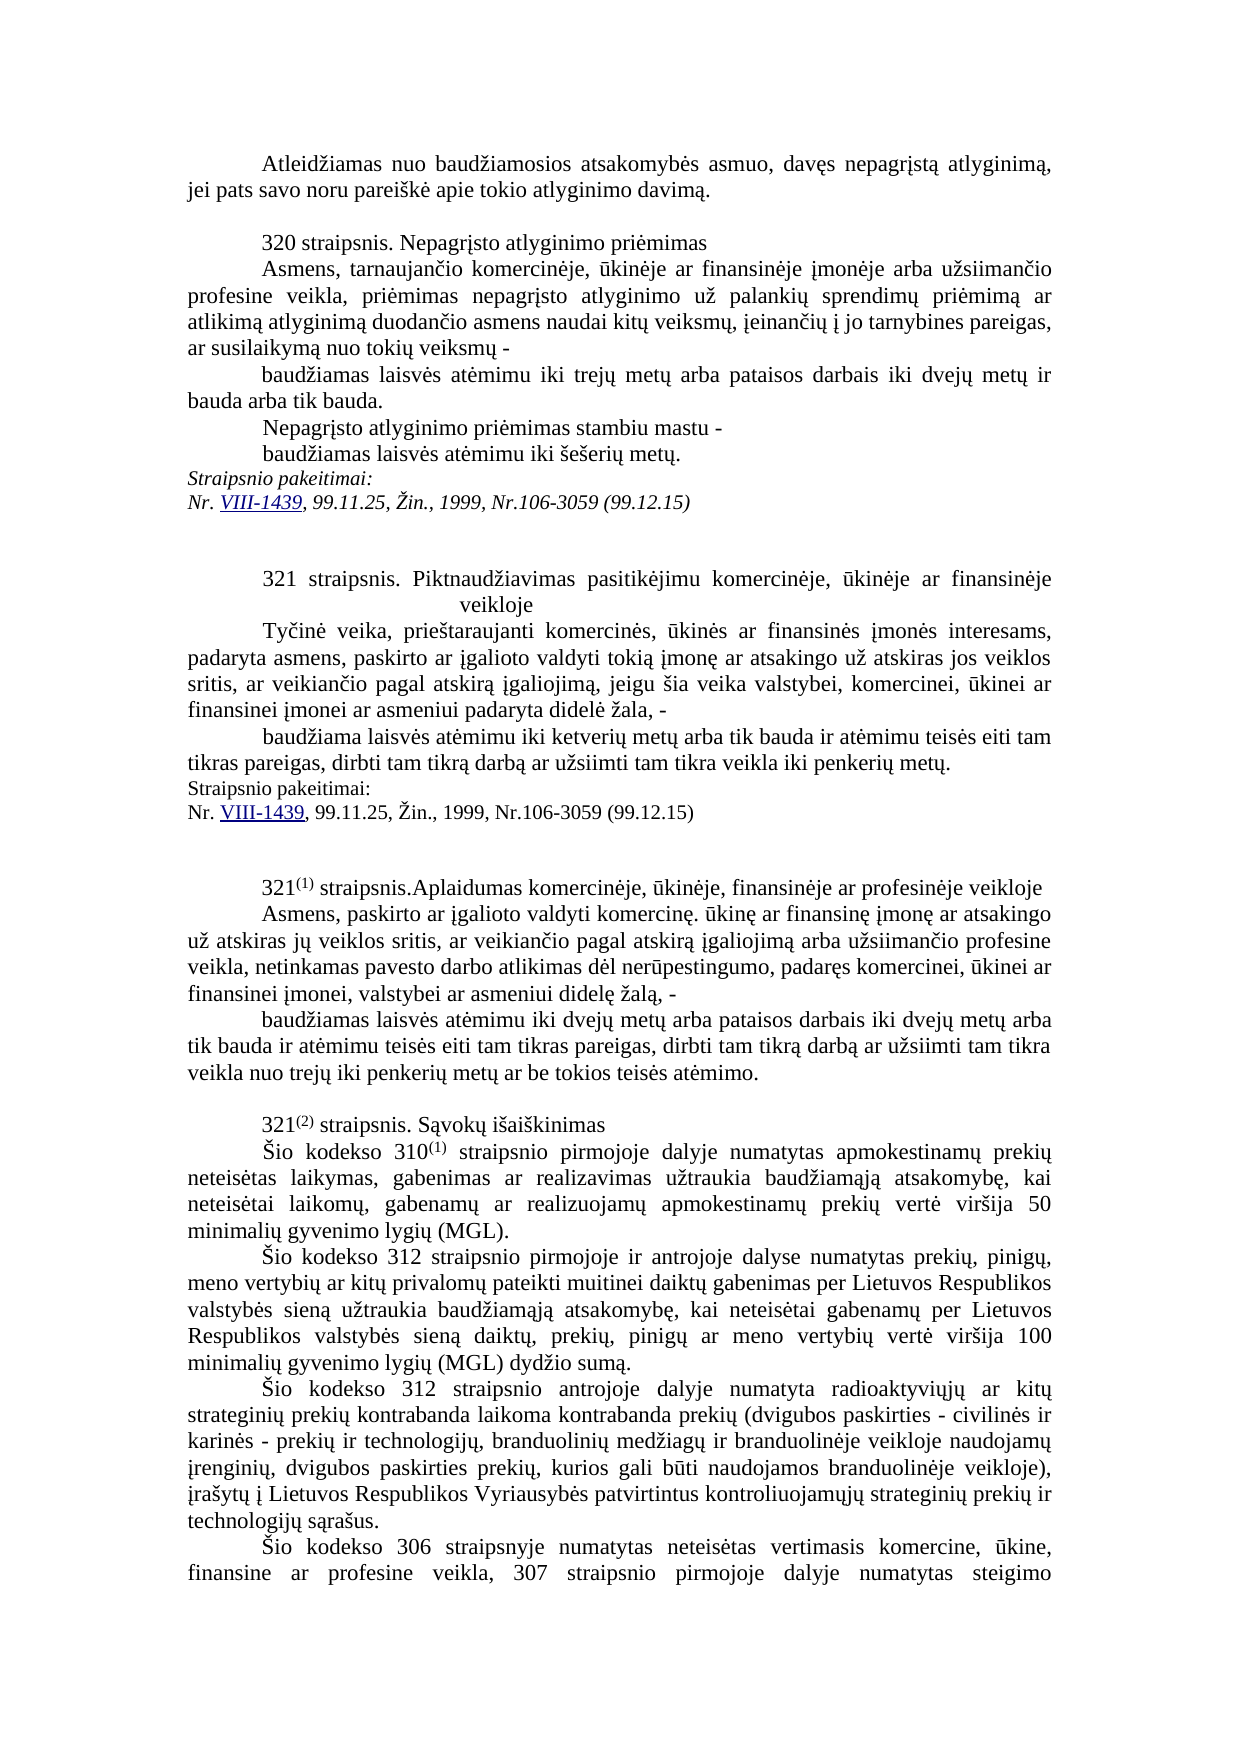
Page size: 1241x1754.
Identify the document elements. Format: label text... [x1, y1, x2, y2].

text Asmens, paskirto ar įgalioto valdyti komercinę. ūkinę ar finansinę įmonę ar atsakingo už atskiras jų veiklos sritis, ar veikiančio pagal atskirą įgaliojimą arba užsiimančio profesine veikla, netinkamas pavesto darbo atlikimas dėl nerūpestingumo, padaręs komercinei, ūkinei ar finansinei įmonei, valstybei ar asmeniui didelę žalą, - [187, 901, 1053, 1006]
text Atleidžiamas nuo baudžiamosios atsakomybės asmuo, davęs nepagrįstą atlyginimą, jei pats savo noru pareiškė apie tokio atlyginimo davimą. [187, 150, 1053, 203]
text Šio kodekso 310(1) straipsnio pirmojoje dalyje numatytas apmokestinamų prekių neteisėtas laikymas, gabenimas ar realizavimas užtraukia baudžiamąją atsakomybę, kai neteisėtai laikomų, gabenamų ar realizuojamų apmokestinamų prekių vertė viršija 50 minimalių gyvenimo lygių (MGL). [187, 1138, 1053, 1243]
text 321(1) straipsnis.Aplaidumas komercinėje, ūkinėje, finansinėje ar profesinėje veikloje [261, 874, 1053, 901]
text Nr. VIII-1439, 99.11.25, Žin., 1999, Nr.106-3059 (99.12.15) [187, 490, 1053, 514]
text Nepagrįsto atlyginimo priėmimas stambiu mastu - [187, 413, 1053, 440]
text Asmens, tarnaujančio komercinėje, ūkinėje ar finansinėje įmonėje arba užsiimančio profesine veikla, priėmimas nepagrįsto atlyginimo už palankių sprendimų priėmimą ar atlikimą atlyginimą duodančio asmens naudai kitų veiksmų, įeinančių į jo tarnybines pareigas, ar susilaikymą nuo tokių veiksmų - [187, 255, 1053, 361]
text Šio kodekso 312 straipsnio antrojoje dalyje numatyta radioaktyviųjų ar kitų strateginių prekių kontrabanda laikoma kontrabanda prekių (dvigubos paskirties - civilinės ir karinės - prekių ir technologijų, branduolinių medžiagų ir branduolinėje veikloje naudojamų įrenginių, dvigubos paskirties prekių, kurios gali būti naudojamos branduolinėje veikloje), įrašytų į Lietuvos Respublikos Vyriausybės patvirtintus kontroliuojamųjų strateginių prekių ir technologijų sąrašus. [187, 1375, 1053, 1533]
text Nr. VIII-1439, 99.11.25, Žin., 1999, Nr.106-3059 (99.12.15) [187, 800, 1053, 824]
text Tyčinė veika, prieštaraujanti komercinės, ūkinės ar finansinės įmonės interesams, padaryta asmens, paskirto ar įgalioto valdyti tokią įmonę ar atsakingo už atskiras jos veiklos sritis, ar veikiančio pagal atskirą įgaliojimą, jeigu šia veika valstybei, komercinei, ūkinei ar finansinei įmonei ar asmeniui padaryta didelė žala, - [187, 617, 1053, 723]
text 321(2) straipsnis. Sąvokų išaiškinimas [187, 1111, 1053, 1138]
text baudžiamas laisvės atėmimu iki šešerių metų. [187, 440, 1053, 466]
text Šio kodekso 312 straipsnio pirmojoje ir antrojoje dalyse numatytas prekių, pinigų, meno vertybių ar kitų privalomų pateikti muitinei daiktų gabenimas per Lietuvos Respublikos valstybės sieną užtraukia baudžiamąją atsakomybę, kai neteisėtai gabenamų per Lietuvos Respublikos valstybės sieną daiktų, prekių, pinigų ar meno vertybių vertė viršija 100 minimalių gyvenimo lygių (MGL) dydžio sumą. [187, 1243, 1053, 1375]
text baudžiamas laisvės atėmimu iki dvejų metų arba pataisos darbais iki dvejų metų arba tik bauda ir atėmimu teisės eiti tam tikras pareigas, dirbti tam tikrą darbą ar užsiimti tam tikra veikla nuo trejų iki penkerių metų ar be tokios teisės atėmimo. [187, 1006, 1053, 1085]
text baudžiama laisvės atėmimu iki ketverių metų arba tik bauda ir atėmimu teisės eiti tam tikras pareigas, dirbti tam tikrą darbą ar užsiimti tam tikra veikla iki penkerių metų. [187, 723, 1053, 776]
text 321 straipsnis. Piktnaudžiavimas pasitikėjimu komercinėje, ūkinėje ar finansinėje veikloje [262, 565, 1053, 617]
text baudžiamas laisvės atėmimu iki trejų metų arba pataisos darbais iki dvejų metų ir bauda arba tik bauda. [187, 361, 1053, 413]
text Straipsnio pakeitimai: [187, 776, 1053, 800]
text 320 straipsnis. Nepagrįsto atlyginimo priėmimas [207, 229, 1053, 255]
text Straipsnio pakeitimai: [187, 466, 1053, 490]
text Šio kodekso 306 straipsnyje numatytas neteisėtas vertimasis komercine, ūkine, finansine ar profesine veikla, 307 straipsnio pirmojoje dalyje numatytas steigimo [187, 1533, 1053, 1586]
